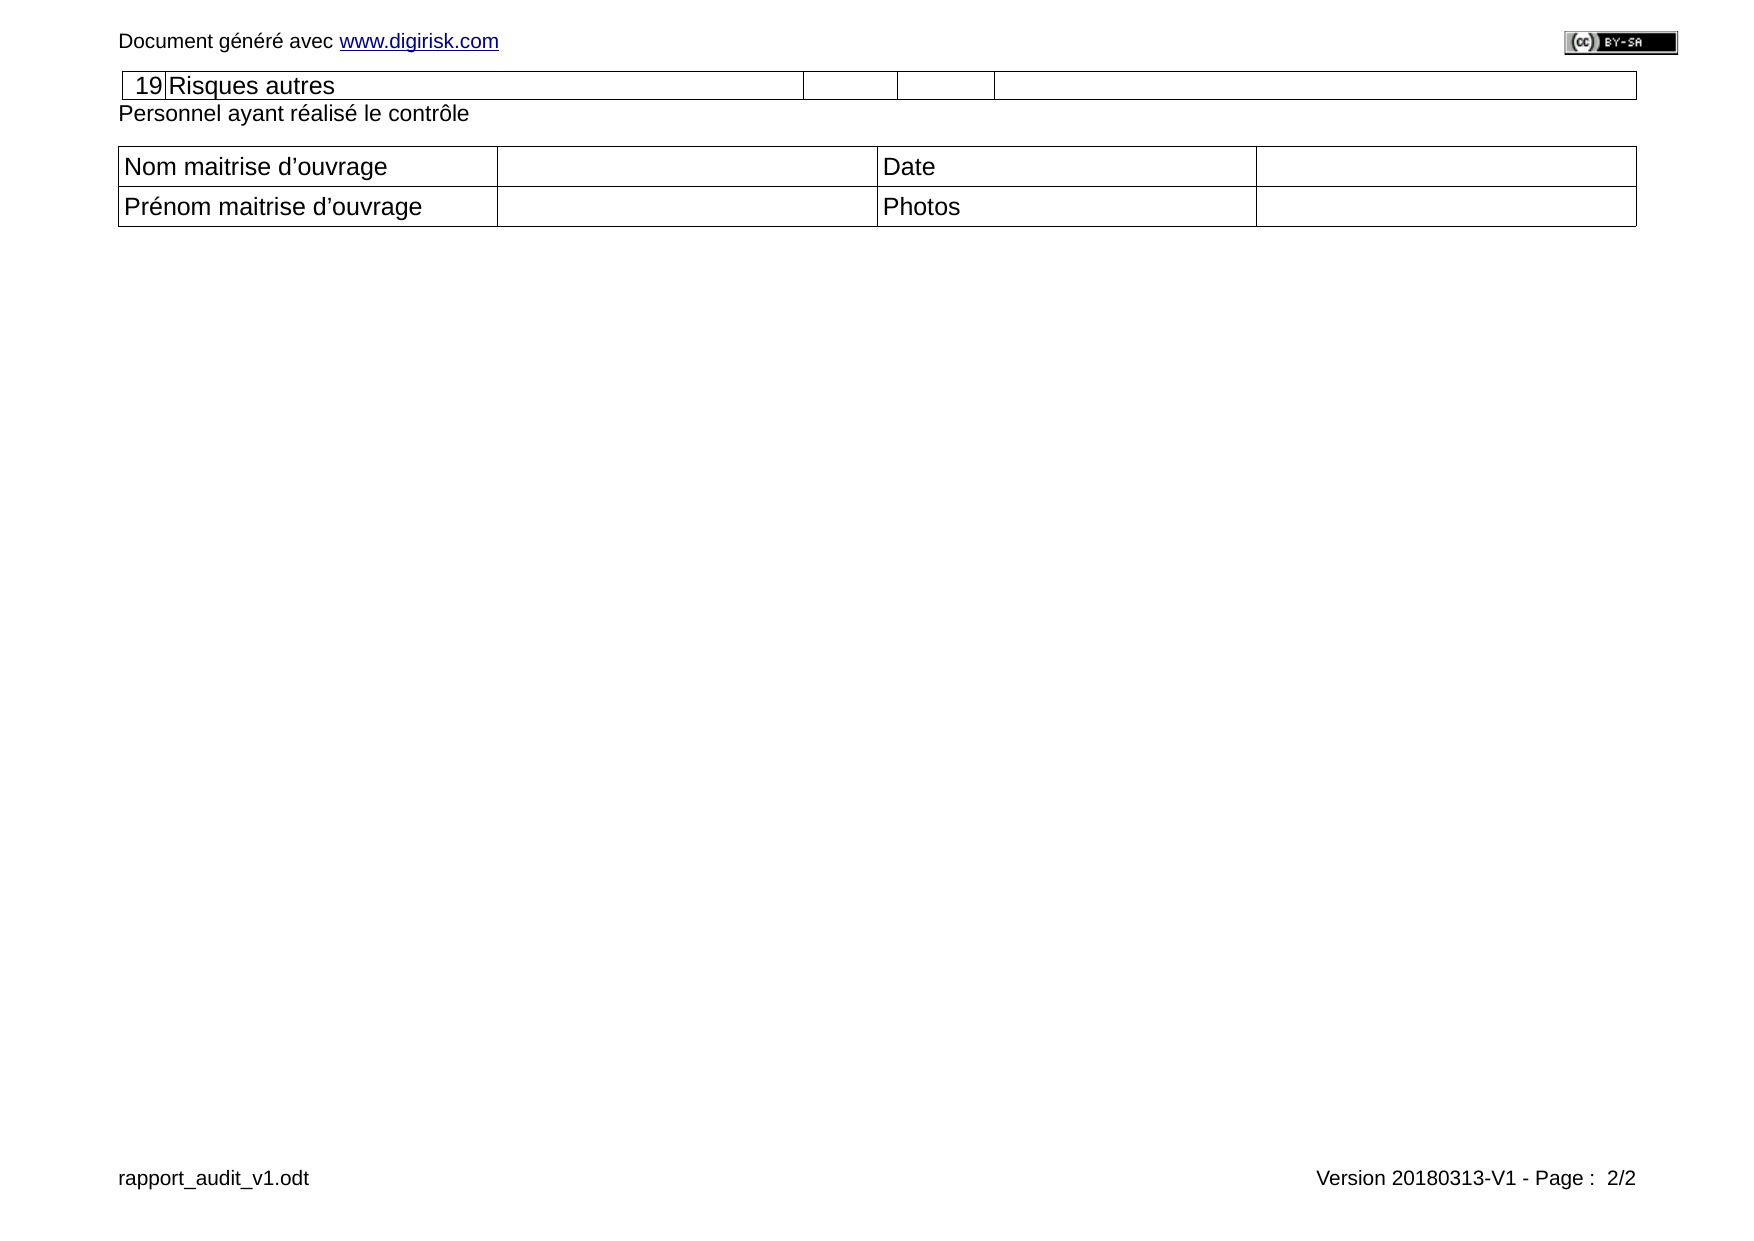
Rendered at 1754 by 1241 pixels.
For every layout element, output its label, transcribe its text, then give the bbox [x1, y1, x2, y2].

table_cell [804, 72, 897, 99]
table_cell [1257, 187, 1636, 226]
table_header [1257, 147, 1636, 186]
table_cell Risques autres [166, 72, 803, 99]
table_header Nom maitrise d’ouvrage [119, 147, 497, 186]
table_header Date [878, 147, 1256, 186]
table_cell [995, 72, 1636, 99]
text Personnel ayant réalisé le contrôle [118, 99, 1636, 126]
table_cell [498, 187, 877, 226]
picture [1564, 31, 1679, 55]
table_cell Photos [878, 187, 1256, 226]
table_cell [898, 72, 994, 99]
table_cell 19 [123, 72, 165, 99]
table_cell Prénom maitrise d’ouvrage [119, 187, 497, 226]
table_header [498, 147, 877, 186]
